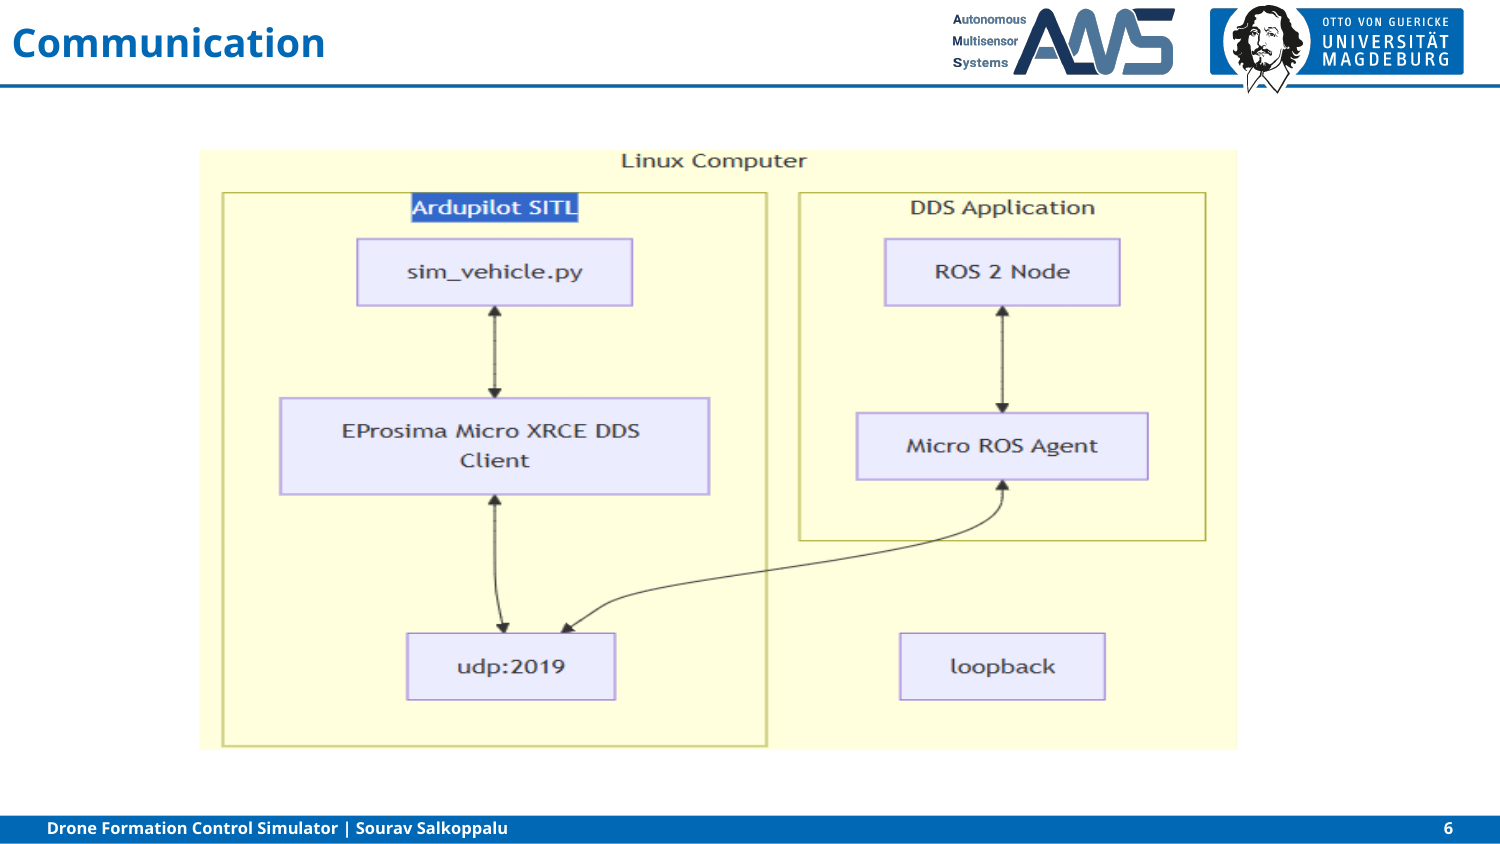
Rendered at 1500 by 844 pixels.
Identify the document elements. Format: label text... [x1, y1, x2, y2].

picture [199, 150, 1238, 751]
title Communication [0, 0, 943, 86]
picture [0, 0, 1500, 103]
